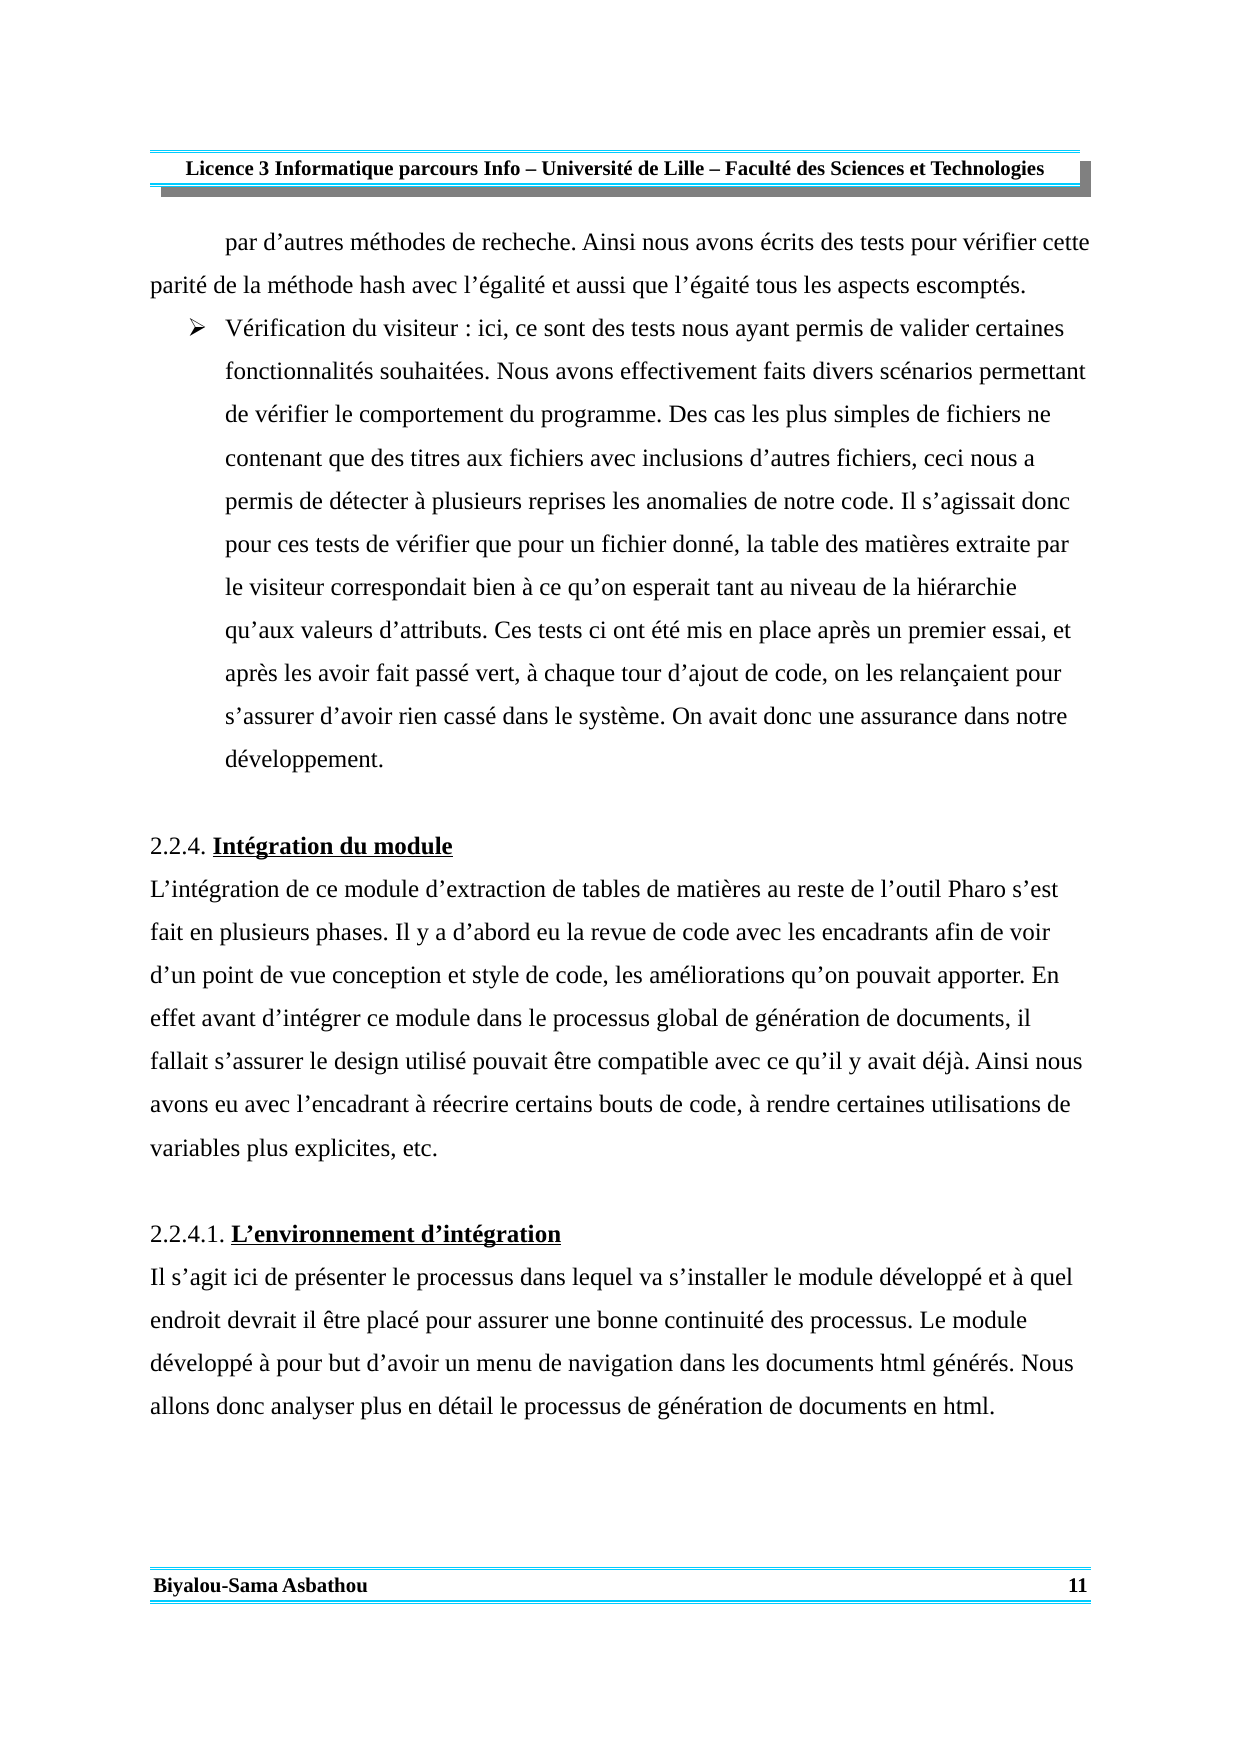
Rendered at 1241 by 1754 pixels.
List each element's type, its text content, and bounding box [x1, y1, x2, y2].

text Il s’agit ici de présenter le processus dans lequel va s’installer le module développé et à quel endroit devrait il être placé pour assurer une bonne continuité des processus. Le module développé à pour but d’avoir un menu de navigation dans les documents html générés. Nous allons donc analyser plus en détail le processus de génération de documents en html. [150, 1262, 1091, 1420]
text par d’autres méthodes de recheche. Ainsi nous avons écrits des tests pour vérifier cette parité de la méthode hash avec l’égalité et aussi que l’égaité tous les aspects escomptés. [150, 227, 1091, 299]
text L’intégration de ce module d’extraction de tables de matières au reste de l’outil Pharo s’est fait en plusieurs phases. Il y a d’abord eu la revue de code avec les encadrants afin de voir d’un point de vue conception et style de code, les améliorations qu’on pouvait apporter. En effet avant d’intégrer ce module dans le processus global de génération de documents, il fallait s’assurer le design utilisé pouvait être compatible avec ce qu’il y avait déjà. Ainsi nous avons eu avec l’encadrant à réecrire certains bouts de code, à rendre certaines utilisations de variables plus explicites, etc. [150, 874, 1091, 1161]
text 2.2.4. Intégration du module [150, 831, 1091, 859]
text 2.2.4.1. L’environnement d’intégration [150, 1219, 1091, 1248]
list Vérification du visiteur : ici, ce sont des tests nous ayant permis de valider certaines fonctionnalités souhaitées. Nous avons effectivement faits divers scénarios permettant de vérifier le comportement du programme. Des cas les plus simples de fichiers ne contenant que des titres aux fichiers avec inclusions d’autres fichiers, ceci nous a permis de détecter à plusieurs reprises les anomalies de notre code. Il s’agissait donc pour ces tests de vérifier que pour un fichier donné, la table des matières extraite par le visiteur correspondait bien à ce qu’on esperait tant au niveau de la hiérarchie qu’aux valeurs d’attributs. Ces tests ci ont été mis en place après un premier essai, et après les avoir fait passé vert, à chaque tour d’ajout de code, on les relançaient pour s’assurer d’avoir rien cassé dans le système. On avait donc une assurance dans notre développement. [187, 313, 1091, 773]
